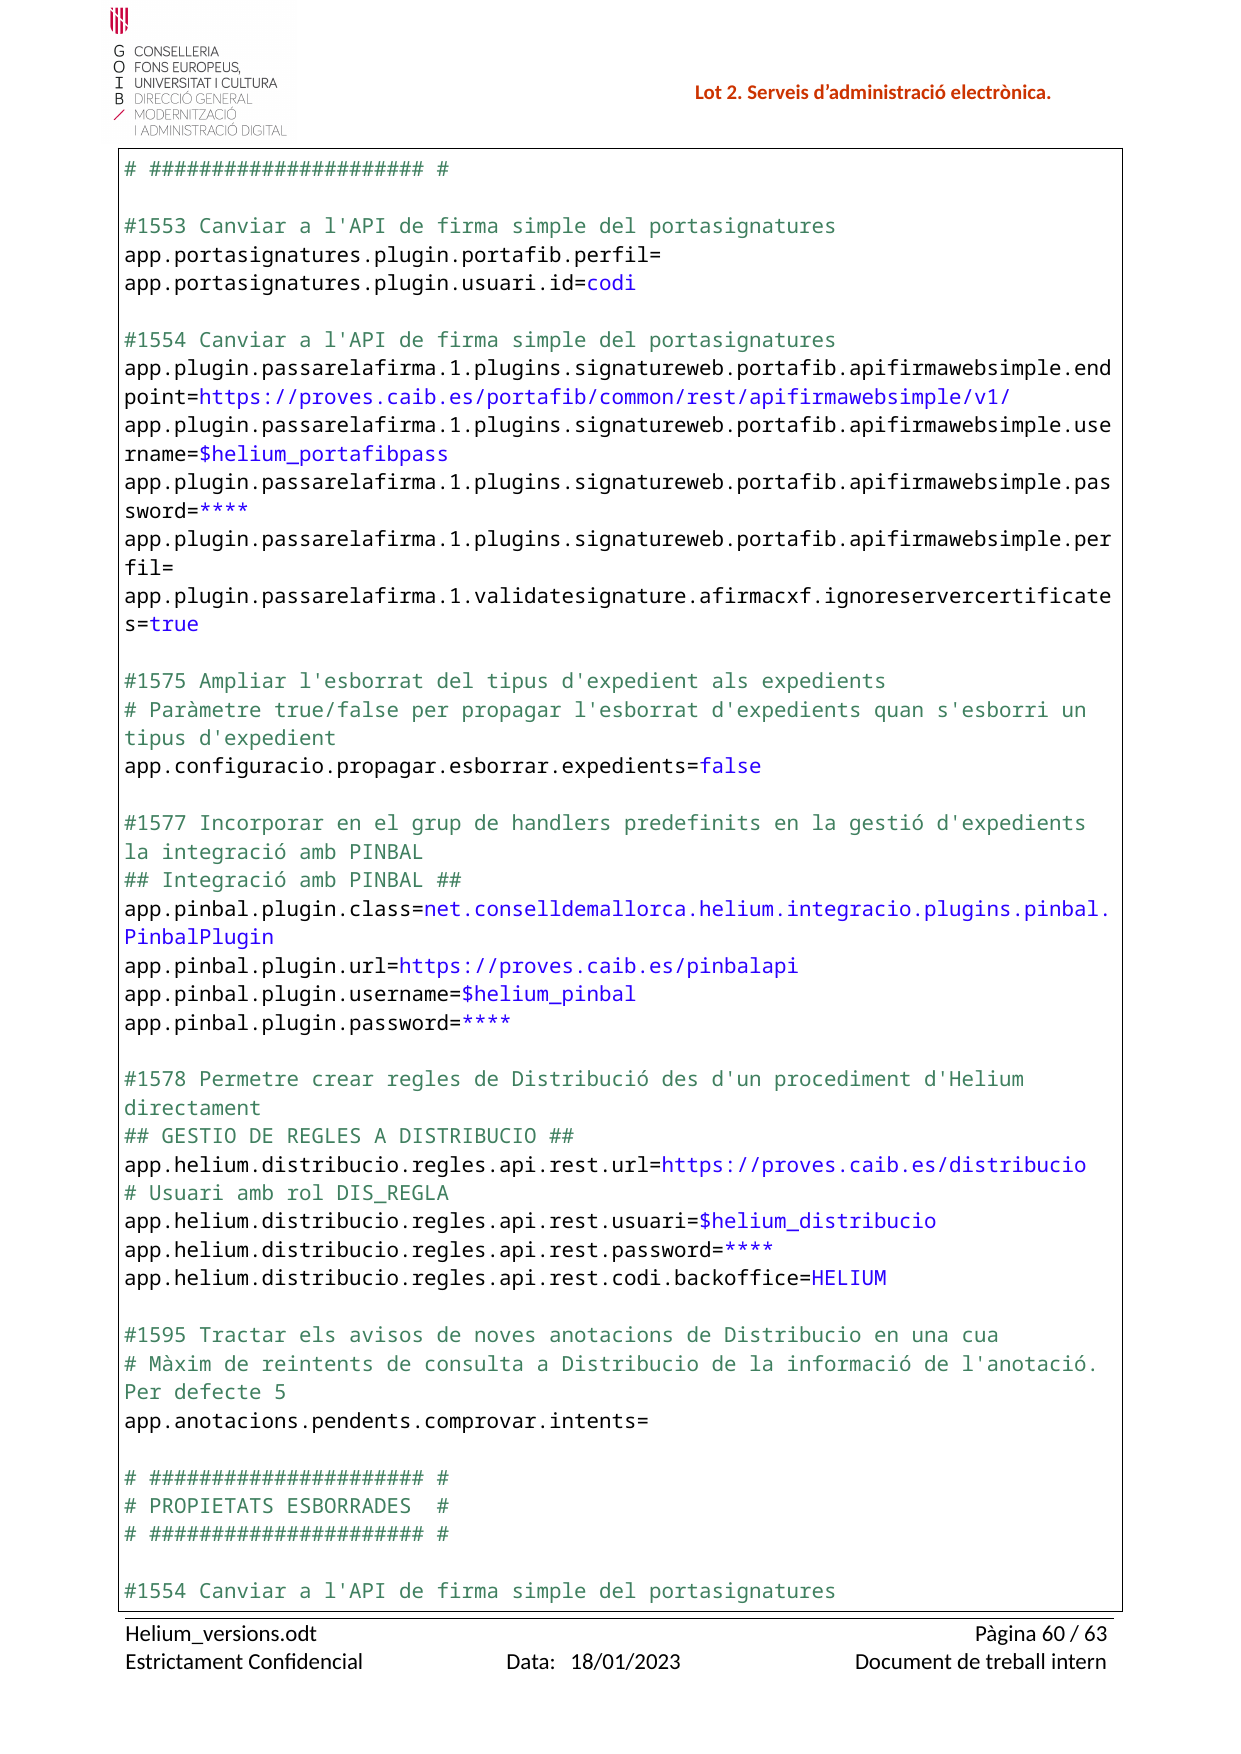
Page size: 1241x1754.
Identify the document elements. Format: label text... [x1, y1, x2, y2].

picture [100, 0, 297, 144]
table_header # ###################### # #1553 Canviar a l'API de firma simple del portasignatures app.portasignatures.plugin.portafib.perfil= app.portasignatures.plugin.usuari.id=codi #1554 Canviar a l'API de firma simple del portasignatures app.plugin.passarelafirma.1.plugins.signatureweb.portafib.apifirmawebsimple.endpoint=https://proves.caib.es/portafib/common/rest/apifirmawebsimple/v1/ app.plugin.passarelafirma.1.plugins.signatureweb.portafib.apifirmawebsimple.username=$helium_portafibpass app.plugin.passarelafirma.1.plugins.signatureweb.portafib.apifirmawebsimple.password=**** app.plugin.passarelafirma.1.plugins.signatureweb.portafib.apifirmawebsimple.perfil= app.plugin.passarelafirma.1.validatesignature.afirmacxf.ignoreservercertificates=true #1575 Ampliar l'esborrat del tipus d'expedient als expedients # Paràmetre true/false per propagar l'esborrat d'expedients quan s'esborri un tipus d'expedient app.configuracio.propagar.esborrar.expedients=false #1577 Incorporar en el grup de handlers predefinits en la gestió d'expedients la integració amb PINBAL ## Integració amb PINBAL ## app.pinbal.plugin.class=net.conselldemallorca.helium.integracio.plugins.pinbal.PinbalPlugin app.pinbal.plugin.url=https://proves.caib.es/pinbalapi app.pinbal.plugin.username=$helium_pinbal app.pinbal.plugin.password=**** #1578 Permetre crear regles de Distribució des d'un procediment d'Helium directament ## GESTIO DE REGLES A DISTRIBUCIO ## app.helium.distribucio.regles.api.rest.url=https://proves.caib.es/distribucio # Usuari amb rol DIS_REGLA app.helium.distribucio.regles.api.rest.usuari=$helium_distribucio app.helium.distribucio.regles.api.rest.password=**** app.helium.distribucio.regles.api.rest.codi.backoffice=HELIUM #1595 Tractar els avisos de noves anotacions de Distribucio en una cua # Màxim de reintents de consulta a Distribucio de la informació de l'anotació. Per defecte 5 app.anotacions.pendents.comprovar.intents= # ###################### # # PROPIETATS ESBORRADES # # ###################### # #1554 Canviar a l'API de firma simple del portasignatures [119, 149, 1122, 1611]
